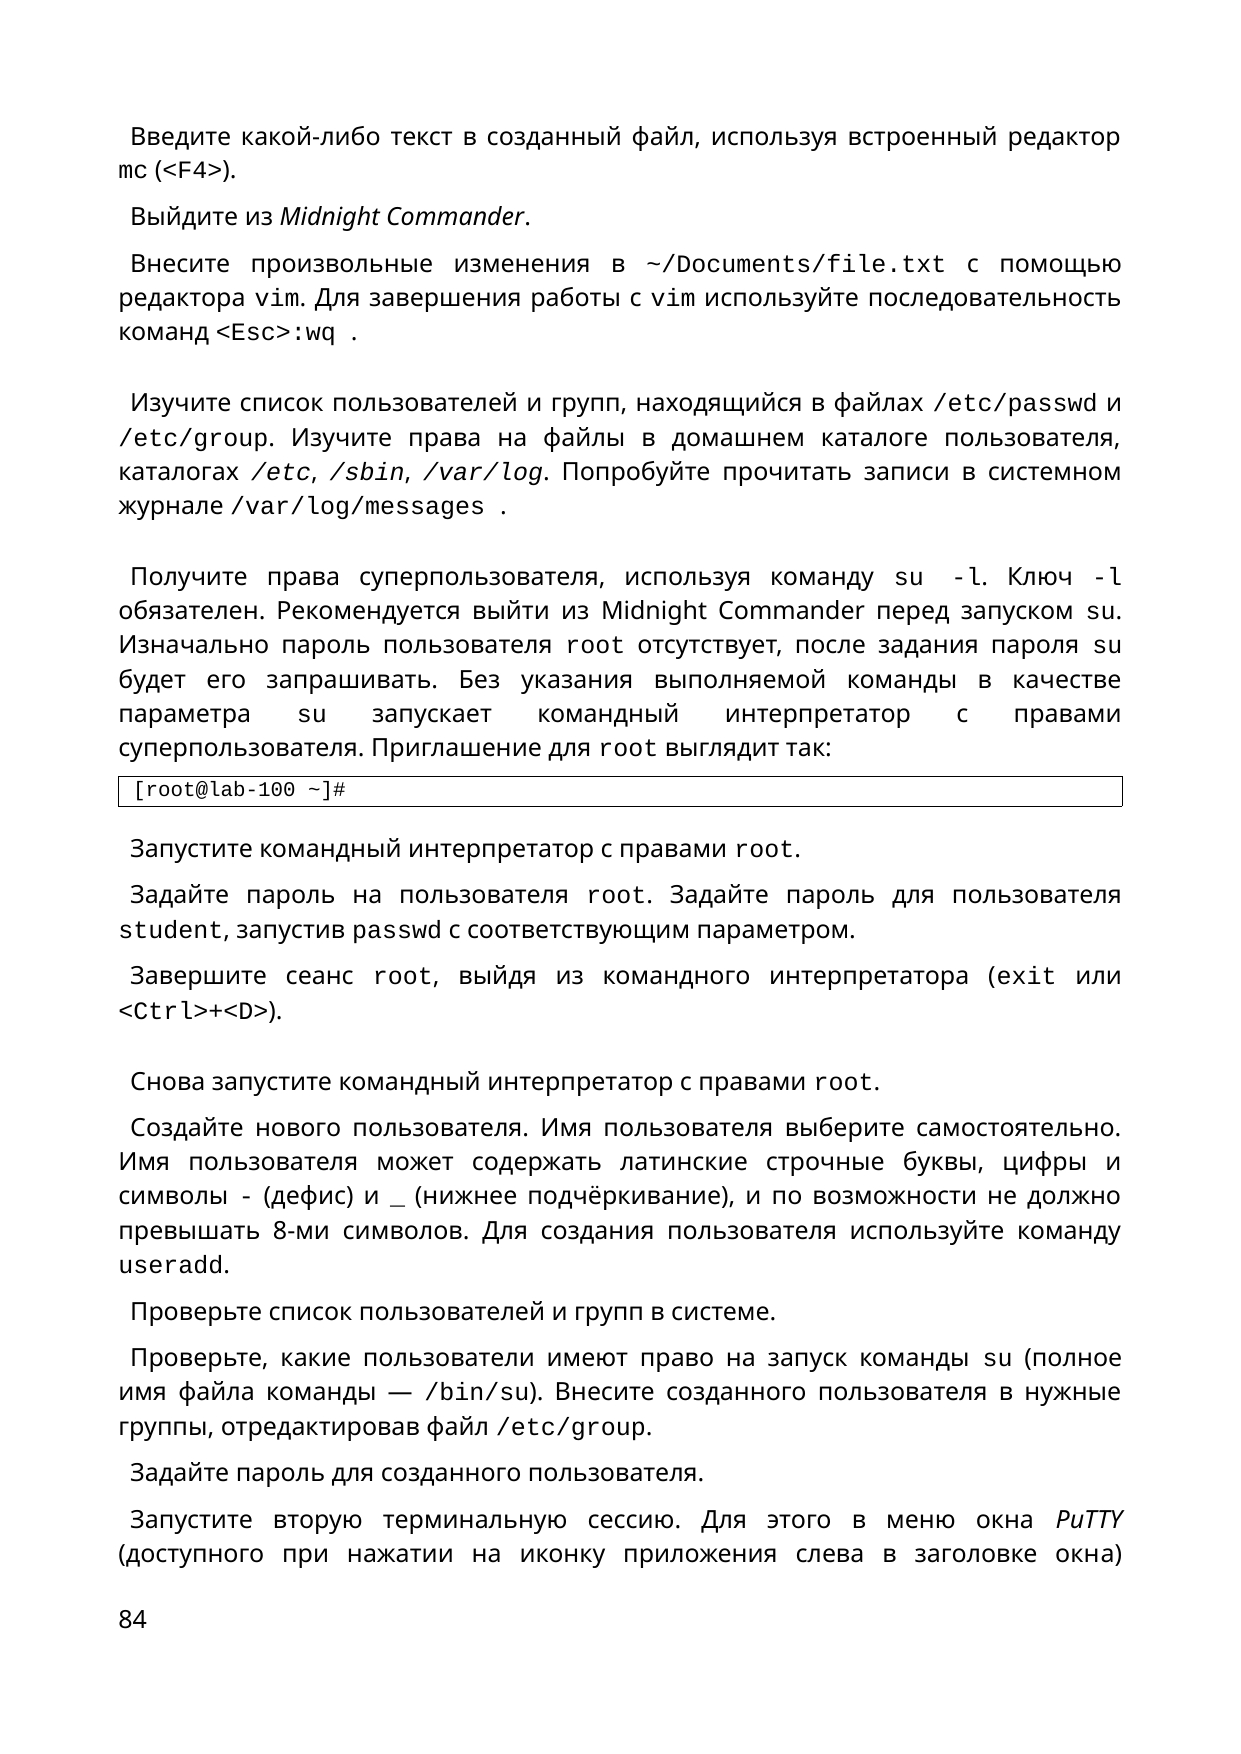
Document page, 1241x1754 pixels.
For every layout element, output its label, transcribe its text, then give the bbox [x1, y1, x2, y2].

text Завершите сеанс root, выйдя из командного интерпретатора (exit или <Ctrl>+<D>). [118, 958, 1122, 1027]
text Задайте пароль для созданного пользователя. [118, 1455, 1122, 1489]
text [root@lab-100 ~]# [119, 777, 1122, 806]
text Задайте пароль на пользователя root. Задайте пароль для пользователя student, запустив passwd с соответствующим параметром. [118, 877, 1122, 946]
text Снова запустите командный интерпретатор с правами root. [118, 1063, 1122, 1097]
text Проверьте список пользователей и групп в системе. [118, 1293, 1122, 1327]
text Выйдите из Midnight Commander. [118, 199, 1122, 233]
text Запустите командный интерпретатор с правами root. [118, 830, 1122, 864]
text Создайте нового пользователя. Имя пользователя выберите самостоятельно. Имя пользователя может содержать латинские строчные буквы, цифры и символы - (дефис) и _ (нижнее подчёркивание), и по возможности не должно превышать 8-ми символов. Для создания пользователя используйте команду useradd. [118, 1110, 1122, 1281]
text Проверьте, какие пользователи имеют право на запуск команды su (полное имя файла команды — /bin/su). Внесите созданного пользователя в нужные группы, отредактировав файл /etc/group. [118, 1340, 1122, 1442]
text Внесите произвольные изменения в ~/Documents/file.txt с помощью редактора vim. Для завершения работы с vim используйте последовательность команд <Esc>:wq . [118, 246, 1122, 348]
text Введите какой-либо текст в созданный файл, используя встроенный редактор mc (<F4>). [118, 118, 1122, 186]
text Получите права суперпользователя, используя команду su -l. Ключ -l обязателен. Рекомендуется выйти из Midnight Commander перед запуском su. Изначально пароль пользователя root отсутствует, после задания пароля su будет его запрашивать. Без указания выполняемой команды в качестве параметра su запускает командный интерпретатор с правами суперпользователя. Приглашение для root выглядит так: [118, 559, 1122, 764]
text Запустите вторую терминальную сессию. Для этого в меню окна PuTTY (доступного при нажатии на иконку приложения слева в заголовке окна) [118, 1502, 1122, 1570]
text Изучите список пользователей и групп, находящийся в файлах /etc/passwd и /etc/group. Изучите права на файлы в домашнем каталоге пользователя, каталогах /etc, /sbin, /var/log. Попробуйте прочитать записи в системном журнале /var/log/messages . [118, 385, 1122, 522]
